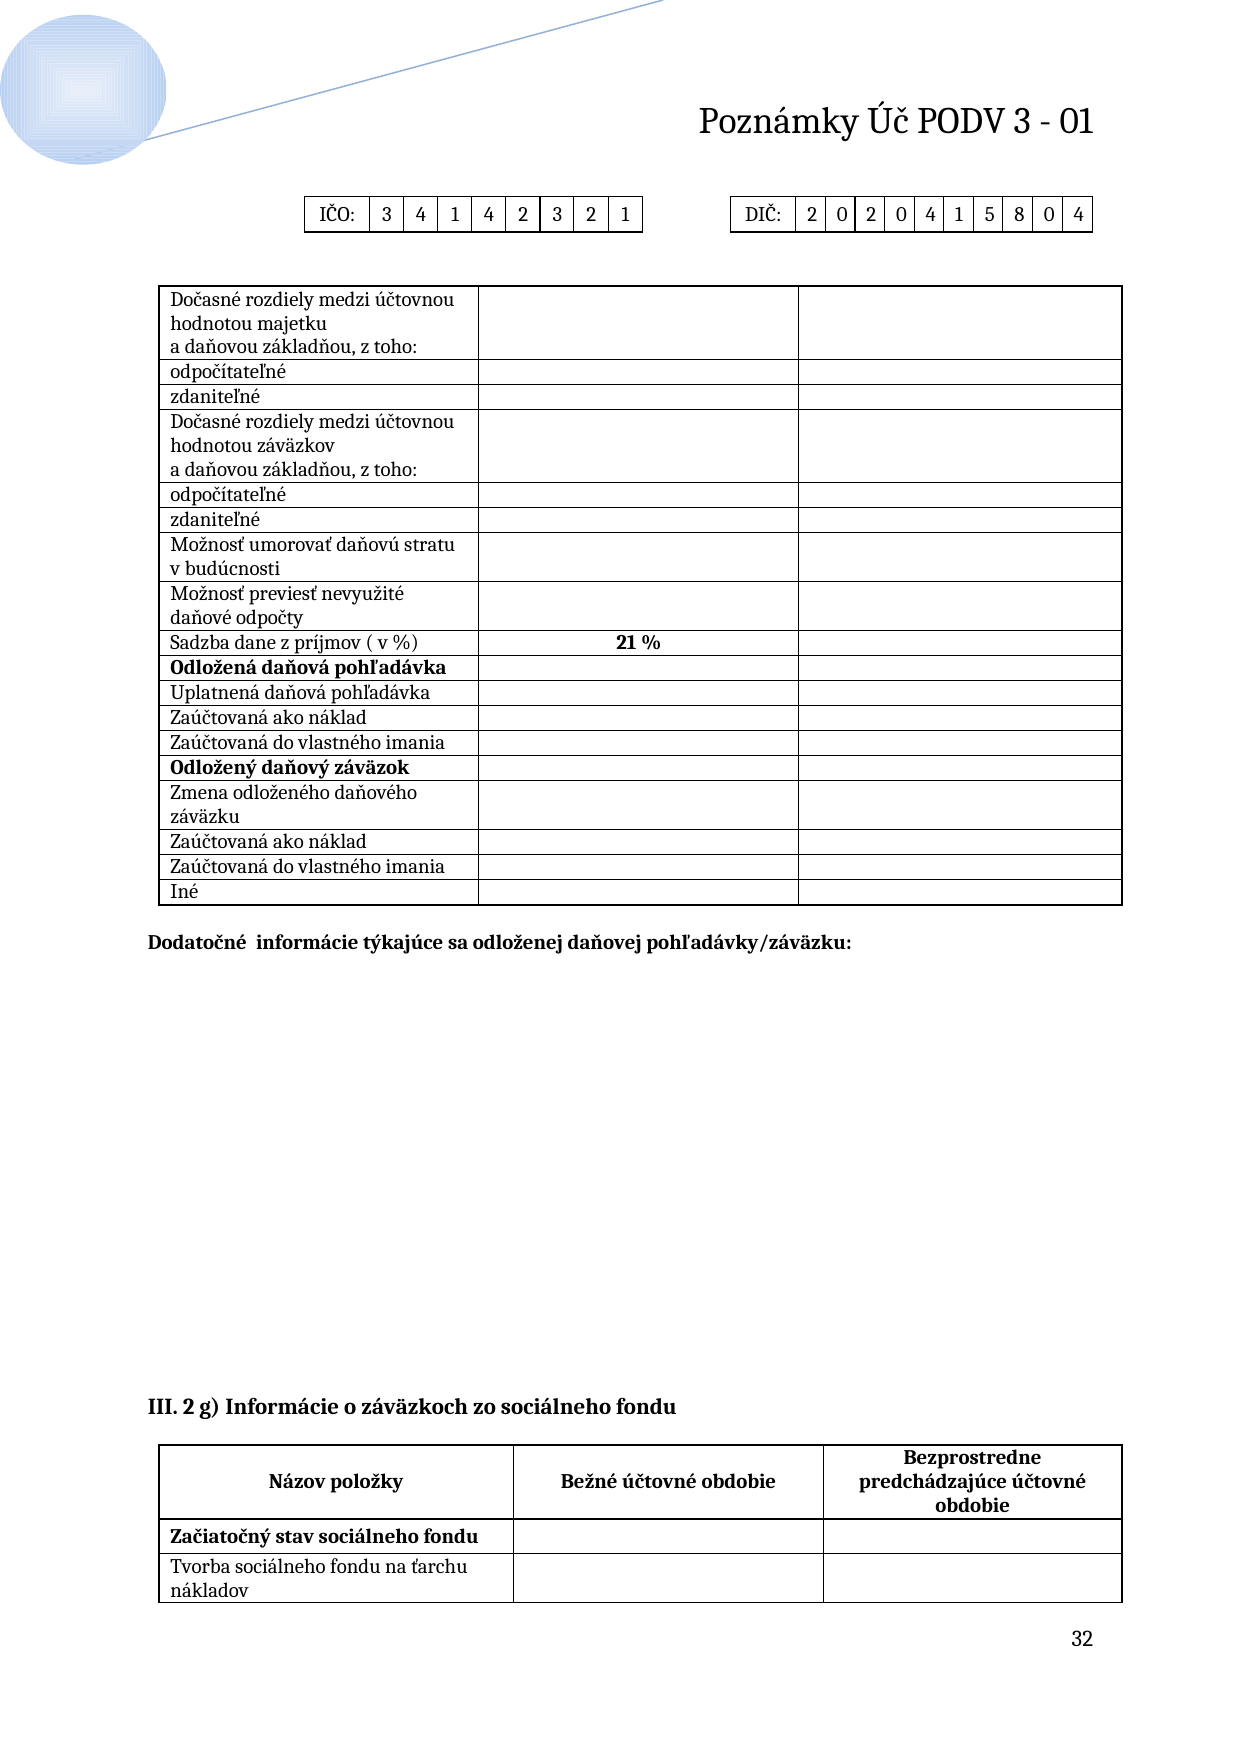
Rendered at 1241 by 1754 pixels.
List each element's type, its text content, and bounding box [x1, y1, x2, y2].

table_cell zdaniteľné [160, 385, 478, 409]
table_cell Zaúčtovaná do vlastného imania [160, 855, 478, 879]
table_cell Odložený daňový záväzok [160, 756, 478, 780]
table_cell [799, 880, 1121, 904]
table_cell [799, 631, 1121, 655]
table_cell [799, 385, 1121, 409]
table_cell Dočasné rozdiely medzi účtovnou hodnotou majetku a daňovou základňou, z toho: [160, 287, 478, 359]
table_cell [479, 533, 798, 581]
table_cell Začiatočný stav sociálneho fondu [160, 1520, 513, 1553]
table_cell Možnosť previesť nevyužité daňové odpočty [160, 582, 478, 630]
table_cell [799, 756, 1121, 780]
table_cell [824, 1520, 1121, 1553]
table_cell [799, 533, 1121, 581]
table_cell [479, 287, 798, 359]
table_cell [514, 1554, 823, 1602]
table_cell [479, 731, 798, 755]
table_cell odpočítateľné [160, 483, 478, 507]
table_cell [479, 410, 798, 482]
table_cell [479, 880, 798, 904]
table_cell [799, 287, 1121, 359]
table_cell [479, 706, 798, 730]
table_cell [514, 1520, 823, 1553]
table_cell [799, 706, 1121, 730]
table_cell [479, 830, 798, 854]
table_cell zdaniteľné [160, 508, 478, 532]
table_cell [479, 360, 798, 384]
table_cell [479, 681, 798, 705]
table_cell Zaúčtovaná ako náklad [160, 830, 478, 854]
table_cell [824, 1554, 1121, 1602]
table_cell odpočítateľné [160, 360, 478, 384]
table_cell [799, 360, 1121, 384]
table_cell [799, 656, 1121, 680]
table_cell [799, 781, 1121, 829]
text III. 2 g) Informácie o záväzkoch zo sociálneho fondu [148, 1394, 1093, 1420]
table_cell [799, 582, 1121, 630]
table_header Názov položky [160, 1446, 513, 1518]
table_cell Dočasné rozdiely medzi účtovnou hodnotou záväzkov a daňovou základňou, z toho: [160, 410, 478, 482]
table_cell [799, 855, 1121, 879]
table_cell [479, 508, 798, 532]
table_cell [479, 756, 798, 780]
text Dodatočné informácie týkajúce sa odloženej daňovej pohľadávky/záväzku: [148, 931, 1093, 955]
table_cell Iné [160, 880, 478, 904]
table_cell [799, 731, 1121, 755]
table_cell [479, 656, 798, 680]
table_cell Odložená daňová pohľadávka [160, 656, 478, 680]
table_cell Tvorba sociálneho fondu na ťarchu nákladov [160, 1554, 513, 1602]
table_cell [479, 483, 798, 507]
table_cell Uplatnená daňová pohľadávka [160, 681, 478, 705]
table_cell Zaúčtovaná do vlastného imania [160, 731, 478, 755]
table_header Bezprostredne predchádzajúce účtovné obdobie [824, 1446, 1121, 1518]
table_cell 21 % [479, 631, 798, 655]
table_cell Zmena odloženého daňového záväzku [160, 781, 478, 829]
table_cell Sadzba dane z príjmov ( v %) [160, 631, 478, 655]
table_cell [799, 508, 1121, 532]
table_cell [799, 830, 1121, 854]
table_cell [479, 582, 798, 630]
table_cell Zaúčtovaná ako náklad [160, 706, 478, 730]
table_cell [479, 385, 798, 409]
table_header Bežné účtovné obdobie [514, 1446, 823, 1518]
table_cell [479, 855, 798, 879]
table_cell Možnosť umorovať daňovú stratu v budúcnosti [160, 533, 478, 581]
table_cell [479, 781, 798, 829]
table_cell [799, 681, 1121, 705]
table_cell [799, 483, 1121, 507]
table_cell [799, 410, 1121, 482]
